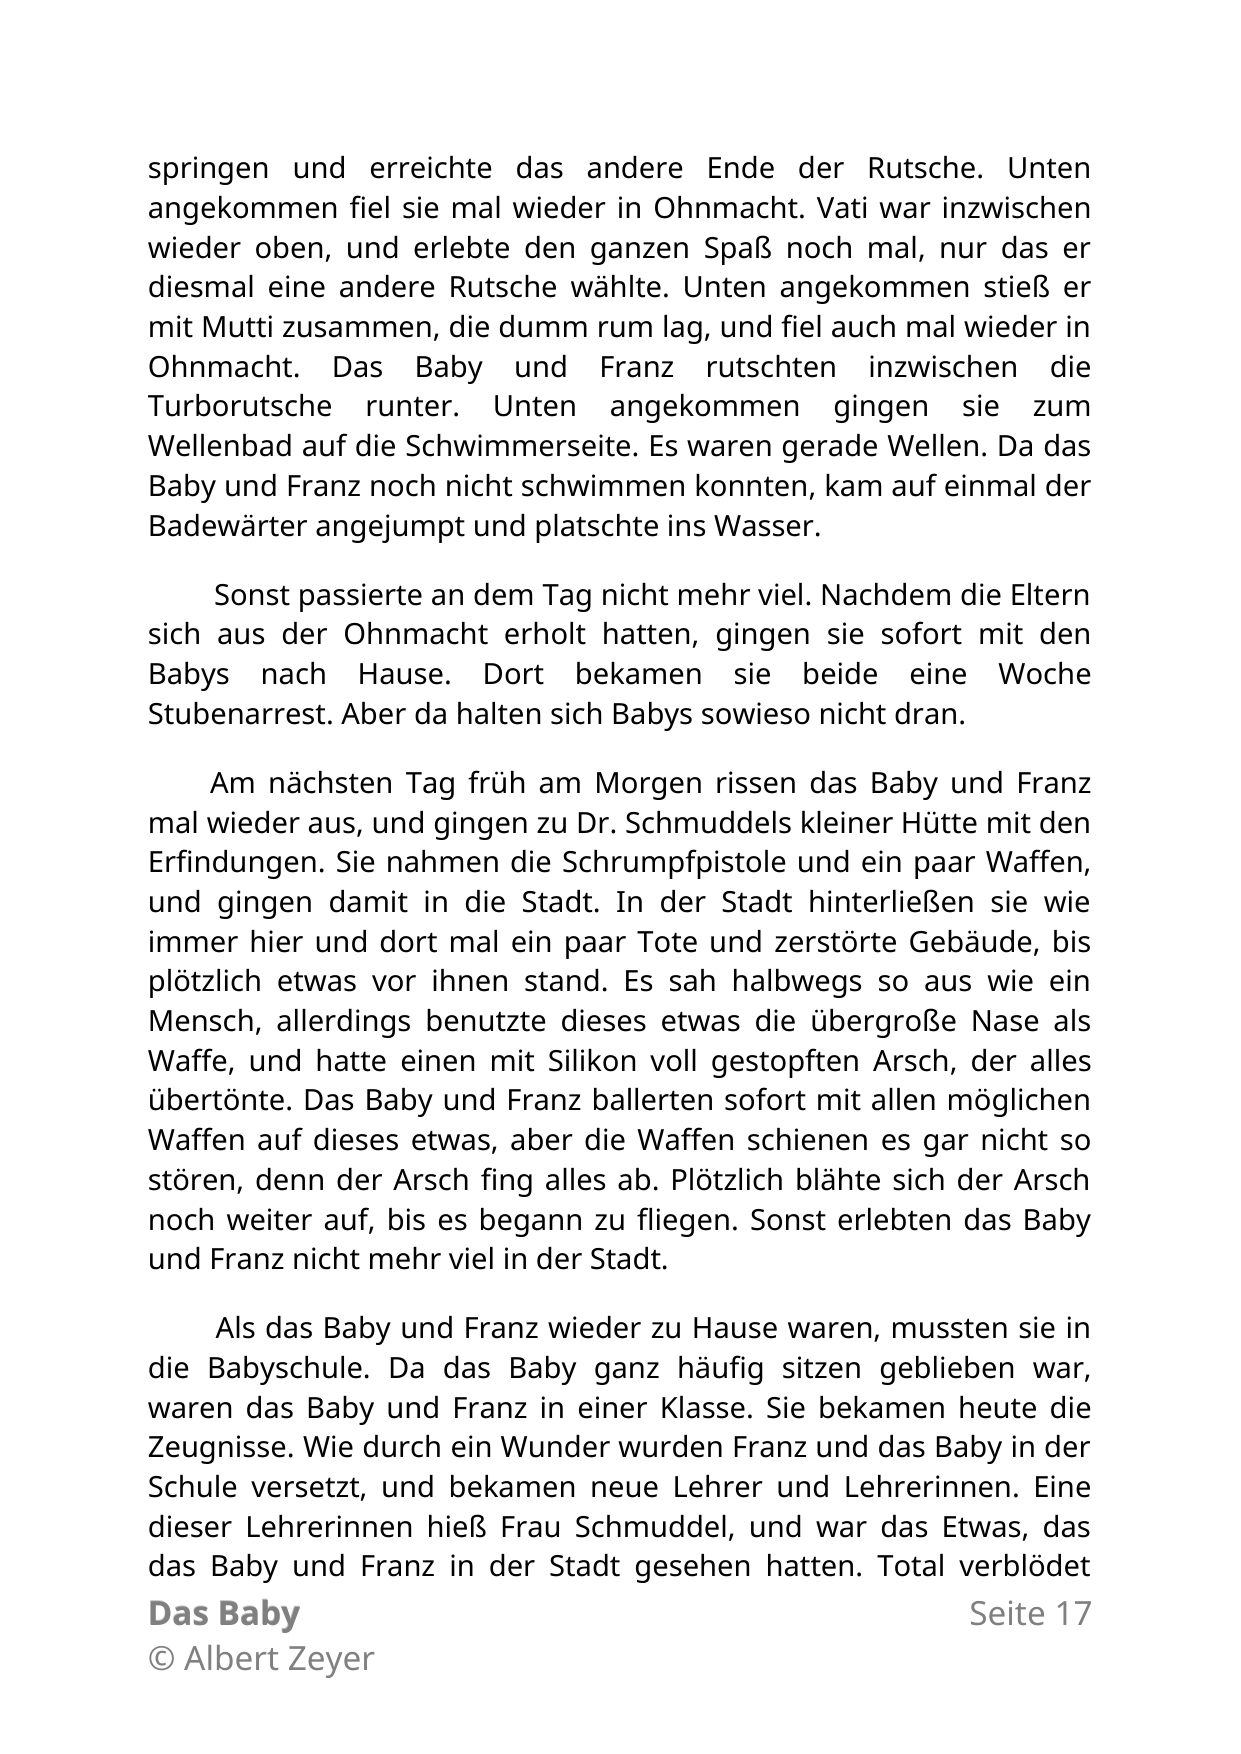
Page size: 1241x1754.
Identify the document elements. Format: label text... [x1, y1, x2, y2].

text Sonst passierte an dem Tag nicht mehr viel. Nachdem die Eltern sich aus der Ohnmacht erholt hatten, gingen sie sofort mit den Babys nach Hause. Dort bekamen sie beide eine Woche Stubenarrest. Aber da halten sich Babys sowieso nicht dran. [148, 574, 1092, 733]
text springen und erreichte das andere Ende der Rutsche. Unten angekommen fiel sie mal wieder in Ohnmacht. Vati war inzwischen wieder oben, und erlebte den ganzen Spaß noch mal, nur das er diesmal eine andere Rutsche wählte. Unten angekommen stieß er mit Mutti zusammen, die dumm rum lag, und fiel auch mal wieder in Ohnmacht. Das Baby und Franz rutschten inzwischen die Turborutsche runter. Unten angekommen gingen sie zum Wellenbad auf die Schwimmerseite. Es waren gerade Wellen. Da das Baby und Franz noch nicht schwimmen konnten, kam auf einmal der Badewärter angejumpt und platschte ins Wasser. [148, 148, 1092, 544]
text Als das Baby und Franz wieder zu Hause waren, mussten sie in die Babyschule. Da das Baby ganz häufig sitzen geblieben war, waren das Baby und Franz in einer Klasse. Sie bekamen heute die Zeugnisse. Wie durch ein Wunder wurden Franz und das Baby in der Schule versetzt, und bekamen neue Lehrer und Lehrerinnen. Eine dieser Lehrerinnen hieß Frau Schmuddel, und war das Etwas, das das Baby und Franz in der Stadt gesehen hatten. Total verblödet [148, 1308, 1092, 1585]
text Am nächsten Tag früh am Morgen rissen das Baby und Franz mal wieder aus, und gingen zu Dr. Schmuddels kleiner Hütte mit den Erfindungen. Sie nahmen die Schrumpfpistole und ein paar Waffen, und gingen damit in die Stadt. In der Stadt hinterließen sie wie immer hier und dort mal ein paar Tote und zerstörte Gebäude, bis plötzlich etwas vor ihnen stand. Es sah halbwegs so aus wie ein Mensch, allerdings benutzte dieses etwas die übergroße Nase als Waffe, und hatte einen mit Silikon voll gestopften Arsch, der alles übertönte. Das Baby und Franz ballerten sofort mit allen möglichen Waffen auf dieses etwas, aber die Waffen schienen es gar nicht so stören, denn der Arsch fing alles ab. Plötzlich blähte sich der Arsch noch weiter auf, bis es begann zu fliegen. Sonst erlebten das Baby und Franz nicht mehr viel in der Stadt. [148, 762, 1092, 1278]
